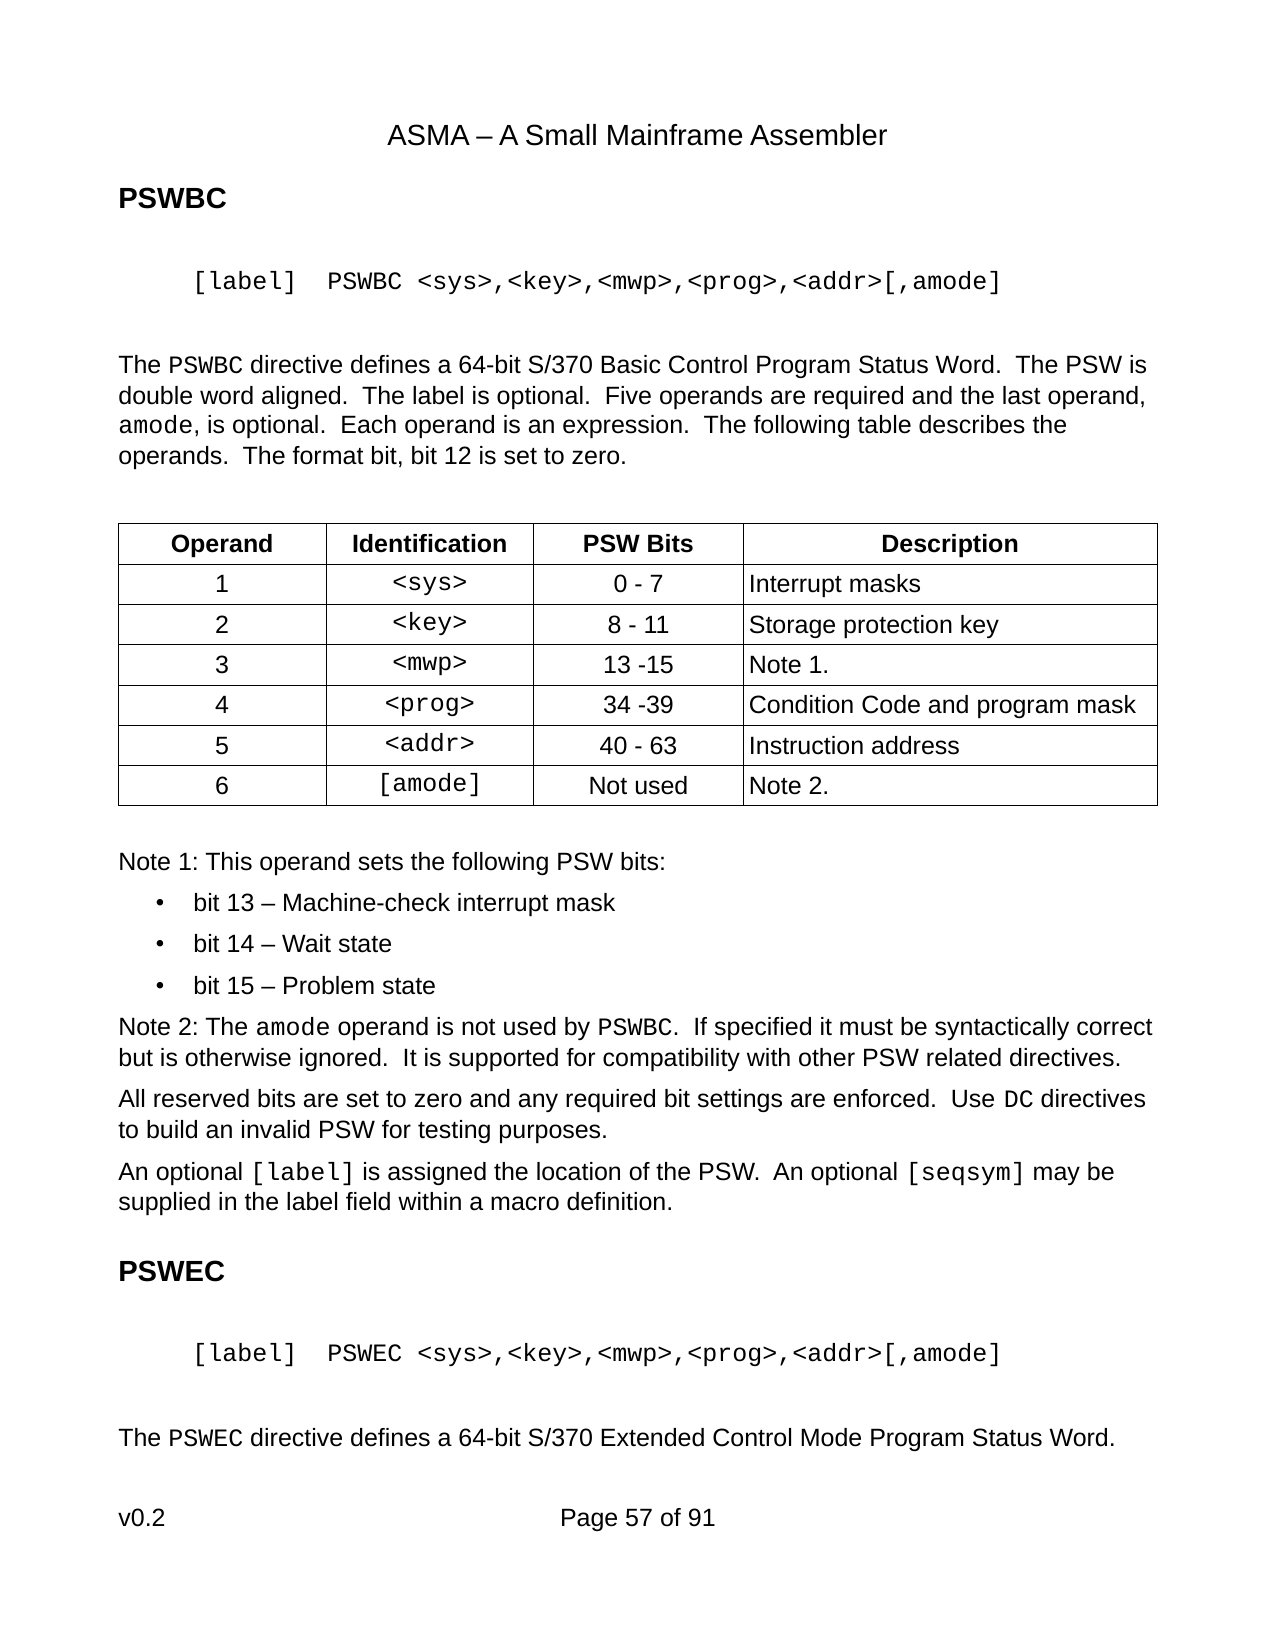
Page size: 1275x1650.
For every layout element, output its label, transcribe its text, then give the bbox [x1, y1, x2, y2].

table_cell 3 [119, 645, 326, 684]
table_cell 0 - 7 [534, 565, 743, 604]
text [label] PSWBC <sys>,<key>,<mwp>,<prog>,<addr>[,amode] [192, 268, 1157, 297]
subtitle PSWBC [118, 181, 1157, 215]
text [label] PSWEC <sys>,<key>,<mwp>,<prog>,<addr>[,amode] [192, 1341, 1157, 1369]
table_cell 6 [119, 766, 326, 805]
text Note 2: The amode operand is not used by PSWBC. If specified it must be syntactically correct but is otherwise ignored. It is supported for compatibility with other PSW related directives. [118, 1012, 1157, 1072]
table_cell Instruction address [744, 726, 1157, 765]
text The PSWEC directive defines a 64-bit S/370 Extended Control Mode Program Status Word. [118, 1423, 1157, 1453]
table_cell Note 1. [744, 645, 1157, 684]
table_header PSW Bits [534, 524, 743, 563]
table_cell 40 - 63 [534, 726, 743, 765]
table_cell 4 [119, 686, 326, 725]
list bit 14 – Wait state [156, 929, 1157, 958]
text An optional [label] is assigned the location of the PSW. An optional [seqsym] may be supplied in the label field within a macro definition. [118, 1156, 1157, 1216]
table_cell 2 [119, 605, 326, 644]
text The PSWBC directive defines a 64-bit S/370 Basic Control Program Status Word. The PSW is double word aligned. The label is optional. Five operands are required and the last operand, amode, is optional. Each operand is an expression. The following table describes the operands. The format bit, bit 12 is set to zero. [118, 350, 1157, 469]
text Note 1: This operand sets the following PSW bits: [118, 847, 1157, 876]
text All reserved bits are set to zero and any required bit settings are enforced. Use DC directives to build an invalid PSW for testing purposes. [118, 1084, 1157, 1144]
table_cell <mwp> [327, 645, 533, 684]
list bit 15 – Problem state [156, 971, 1157, 999]
table_cell Not used [534, 766, 743, 805]
table_cell Condition Code and program mask [744, 686, 1157, 725]
table_cell Note 2. [744, 766, 1157, 805]
table_cell <addr> [327, 726, 533, 765]
table_header Description [744, 524, 1157, 563]
table_cell 5 [119, 726, 326, 765]
table_cell Storage protection key [744, 605, 1157, 644]
table_cell <key> [327, 605, 533, 644]
table_cell 13 -15 [534, 645, 743, 684]
table_cell 8 - 11 [534, 605, 743, 644]
table_header Identification [327, 524, 533, 563]
table_cell <sys> [327, 565, 533, 604]
table_cell <prog> [327, 686, 533, 725]
table_cell 1 [119, 565, 326, 604]
table_cell 34 -39 [534, 686, 743, 725]
subtitle PSWEC [118, 1254, 1157, 1287]
table_cell [amode] [327, 766, 533, 805]
list bit 13 – Machine-check interrupt mask [156, 888, 1157, 917]
table_header Operand [119, 524, 326, 563]
table_cell Interrupt masks [744, 565, 1157, 604]
